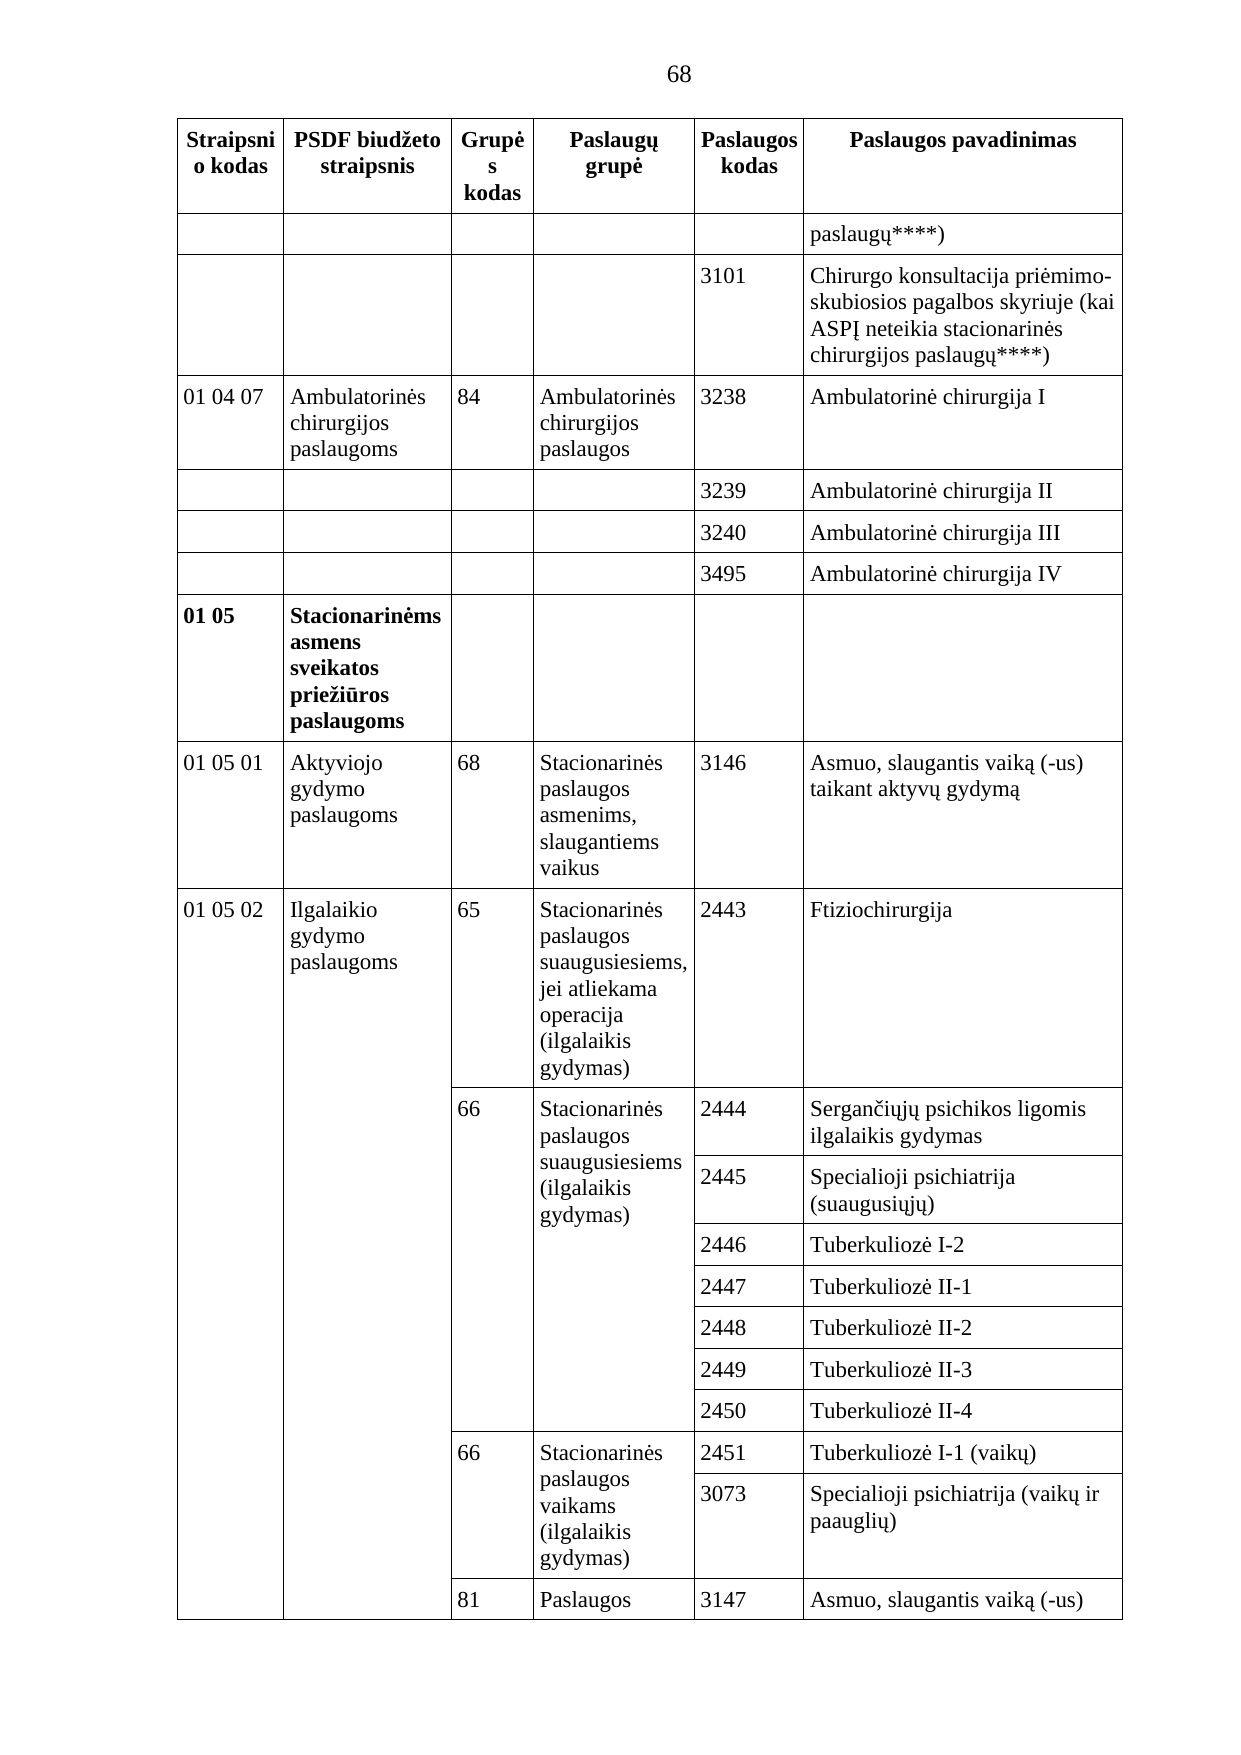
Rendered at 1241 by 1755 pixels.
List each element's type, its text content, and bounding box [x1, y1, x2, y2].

table_header Straipsnio kodas [178, 119, 283, 212]
table_header Paslaugų grupė [534, 119, 694, 212]
table_cell [284, 1431, 451, 1472]
table_cell [452, 595, 533, 741]
table_cell Aktyviojo gydymo paslaugoms [284, 742, 451, 887]
table_cell 66 [452, 1088, 533, 1155]
table_cell [534, 1389, 694, 1431]
table_cell [534, 511, 694, 552]
table_cell [178, 255, 283, 374]
table_header Paslaugos pavadinimas [804, 119, 1122, 212]
table_cell [284, 511, 451, 552]
table_cell 2451 [695, 1432, 803, 1472]
table_cell Paslaugos [534, 1579, 694, 1619]
table_cell [452, 1473, 533, 1578]
table_cell [178, 1223, 283, 1264]
table_cell [284, 1087, 451, 1155]
table_cell Stacionarinės paslaugos asmenims, slaugantiems vaikus [534, 742, 694, 887]
table_cell [178, 1155, 283, 1223]
table_cell [284, 470, 451, 510]
table_cell [452, 1389, 533, 1431]
table_cell 3101 [695, 255, 803, 374]
table_cell [452, 1223, 533, 1264]
table_cell 3073 [695, 1474, 803, 1578]
table_cell 2443 [695, 889, 803, 1087]
table_cell Ambulatorinė chirurgija III [804, 511, 1122, 552]
table_cell Tuberkuliozė II-3 [804, 1349, 1122, 1389]
table_cell Ambulatorinė chirurgija I [804, 376, 1122, 469]
table_cell 01 05 01 [178, 742, 283, 887]
table_cell 3240 [695, 511, 803, 552]
table_cell Asmuo, slaugantis vaiką (-us) taikant aktyvų gydymą [804, 742, 1122, 887]
table_cell [804, 595, 1122, 741]
table_cell [284, 1578, 451, 1619]
table_header Grupės kodas [452, 119, 533, 212]
table_cell [534, 1348, 694, 1389]
table_cell [284, 1473, 451, 1578]
table_cell Ambulatorinės chirurgijos paslaugoms [284, 376, 451, 469]
table_cell [178, 1389, 283, 1431]
table_cell 65 [452, 889, 533, 1087]
table_cell Sergančiųjų psichikos ligomis ilgalaikis gydymas [804, 1088, 1122, 1155]
table_cell Stacionarinėms asmens sveikatos priežiūros paslaugoms [284, 595, 451, 741]
table_cell [284, 255, 451, 374]
table_cell 2445 [695, 1156, 803, 1223]
table_cell Specialioji psichiatrija (suaugusiųjų) [804, 1156, 1122, 1223]
table_cell Stacionarinės paslaugos suaugusiesiems, jei atliekama operacija (ilgalaikis gydymas) [534, 889, 694, 1087]
table_cell [534, 595, 694, 741]
table_cell 81 [452, 1579, 533, 1619]
table_cell 01 05 02 [178, 889, 283, 1087]
table_cell 84 [452, 376, 533, 469]
table_cell [452, 1155, 533, 1223]
table_cell Tuberkuliozė II-4 [804, 1390, 1122, 1431]
table_cell [178, 214, 283, 254]
table_cell [284, 1348, 451, 1389]
table_cell 3238 [695, 376, 803, 469]
table_cell [178, 1578, 283, 1619]
table_cell [534, 1306, 694, 1348]
table_cell Tuberkuliozė II-1 [804, 1266, 1122, 1306]
table_cell Tuberkuliozė I-2 [804, 1224, 1122, 1264]
table_cell Chirurgo konsultacija priėmimo-skubiosios pagalbos skyriuje (kai ASPĮ neteikia stacionarinės chirurgijos paslaugų****) [804, 255, 1122, 374]
table_cell Specialioji psichiatrija (vaikų ir paauglių) [804, 1474, 1122, 1578]
table_cell [178, 470, 283, 510]
table_header Paslaugos kodas [695, 119, 803, 212]
table_cell Stacionarinės paslaugos vaikams (ilgalaikis gydymas) [534, 1432, 694, 1578]
table_cell [178, 1473, 283, 1578]
table_cell 3147 [695, 1579, 803, 1619]
table_cell [534, 470, 694, 510]
table_cell [695, 214, 803, 254]
table_cell Ftiziochirurgija [804, 889, 1122, 1087]
table_cell 66 [452, 1432, 533, 1472]
table_cell Ilgalaikio gydymo paslaugoms [284, 889, 451, 1087]
table_cell [452, 511, 533, 552]
table_cell [284, 553, 451, 593]
table_cell [284, 1155, 451, 1223]
table_cell 2446 [695, 1224, 803, 1264]
table_cell Ambulatorinė chirurgija II [804, 470, 1122, 510]
table_cell [284, 214, 451, 254]
table_cell [452, 1265, 533, 1306]
table_cell [178, 553, 283, 593]
table_cell [178, 1431, 283, 1472]
table_cell [452, 553, 533, 593]
table_cell [284, 1265, 451, 1306]
table_cell Asmuo, slaugantis vaiką (-us) [804, 1579, 1122, 1619]
table_cell [178, 511, 283, 552]
table_cell Ambulatorinė chirurgija IV [804, 553, 1122, 593]
table_cell [452, 214, 533, 254]
table_header PSDF biudžeto straipsnis [284, 119, 451, 212]
table_cell [178, 1306, 283, 1348]
table_cell 2447 [695, 1266, 803, 1306]
table_cell [284, 1389, 451, 1431]
table_cell [695, 595, 803, 741]
table_cell paslaugų****) [804, 214, 1122, 254]
table_cell [452, 1348, 533, 1389]
table_cell [534, 255, 694, 374]
table_cell [534, 214, 694, 254]
table_cell [452, 1306, 533, 1348]
table_cell [178, 1265, 283, 1306]
table_cell Tuberkuliozė I-1 (vaikų) [804, 1432, 1122, 1472]
table_cell 2448 [695, 1307, 803, 1348]
table_cell [178, 1348, 283, 1389]
table_cell 2444 [695, 1088, 803, 1155]
table_cell [452, 470, 533, 510]
table_cell [178, 1087, 283, 1155]
table_cell 3146 [695, 742, 803, 887]
table_cell 3495 [695, 553, 803, 593]
table_cell 68 [452, 742, 533, 887]
table_cell 2450 [695, 1390, 803, 1431]
table_cell [284, 1223, 451, 1264]
table_cell 2449 [695, 1349, 803, 1389]
table_cell Stacionarinės paslaugos suaugusiesiems (ilgalaikis gydymas) [534, 1088, 694, 1306]
table_cell 01 04 07 [178, 376, 283, 469]
table_cell [452, 255, 533, 374]
table_cell [534, 553, 694, 593]
table_cell 3239 [695, 470, 803, 510]
table_cell Tuberkuliozė II-2 [804, 1307, 1122, 1348]
table_cell [284, 1306, 451, 1348]
table_cell Ambulatorinės chirurgijos paslaugos [534, 376, 694, 469]
table_cell 01 05 [178, 595, 283, 741]
